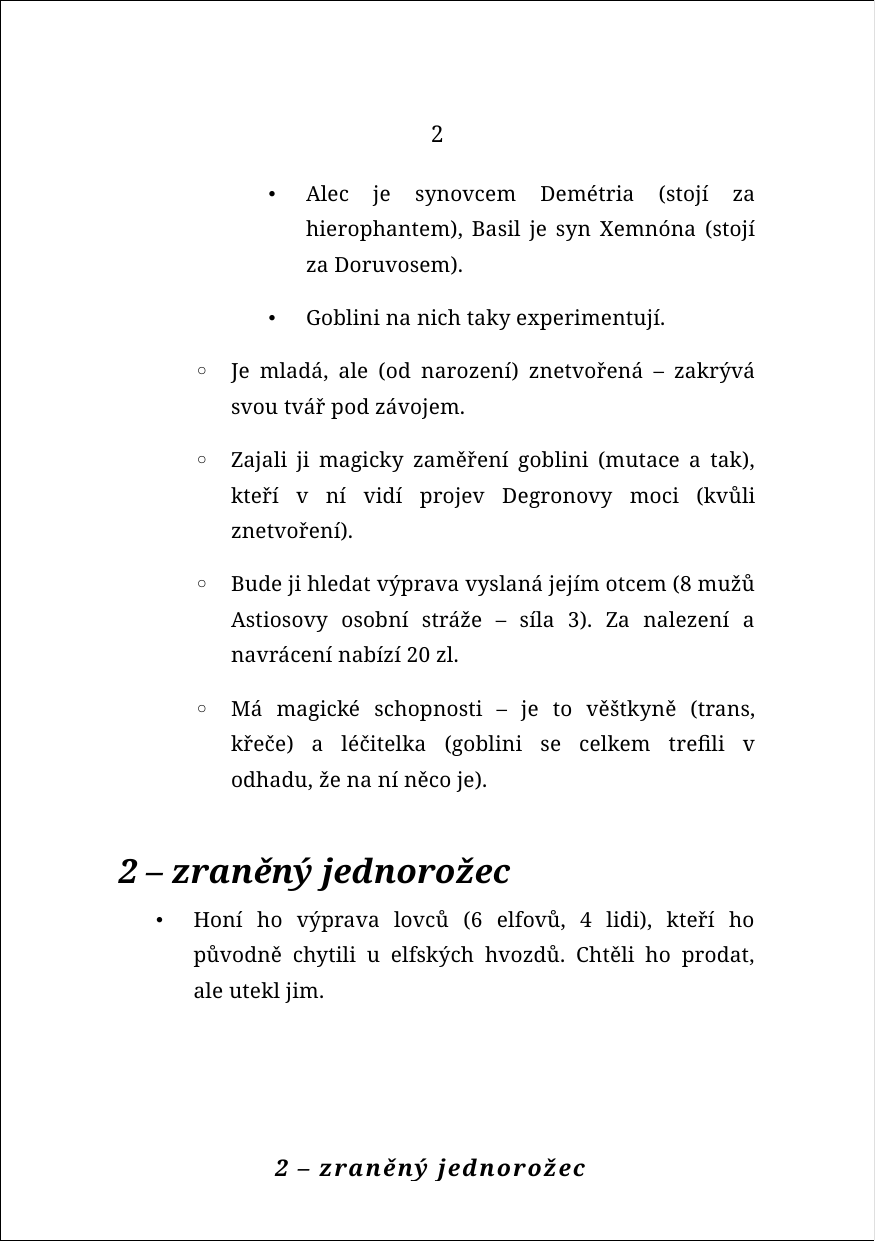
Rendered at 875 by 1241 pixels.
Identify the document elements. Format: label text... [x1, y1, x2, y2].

list Zajali ji magicky zaměření goblini (mutace a tak), kteří v ní vidí projev Degronovy moci (kvůli znetvoření). [193, 445, 756, 545]
list Honí ho výprava lovců (6 elfovů, 4 lidi), kteří ho původně chytili u elfských hvozdů. Chtěli ho prodat, ale utekl jim. [156, 905, 756, 1004]
subtitle 2 – zraněný jednorožec [118, 848, 756, 893]
list Goblini na nich taky experimentují. [268, 303, 756, 332]
list Je mladá, ale (od narození) znetvořená – zakrývá svou tvář pod závojem. [193, 356, 756, 420]
list Alec je synovcem Demétria (stojí za hierophantem), Basil je syn Xemnóna (stojí za Doruvosem). [268, 179, 756, 278]
list Bude ji hledat výprava vyslaná jejím otcem (8 mužů Astiosovy osobní stráže – síla 3). Za nalezení a navrácení nabízí 20 zl. [193, 569, 756, 669]
list Má magické schopnosti – je to věštkyně (trans, křeče) a léčitelka (goblini se celkem trefili v odhadu, že na ní něco je). [193, 694, 756, 793]
